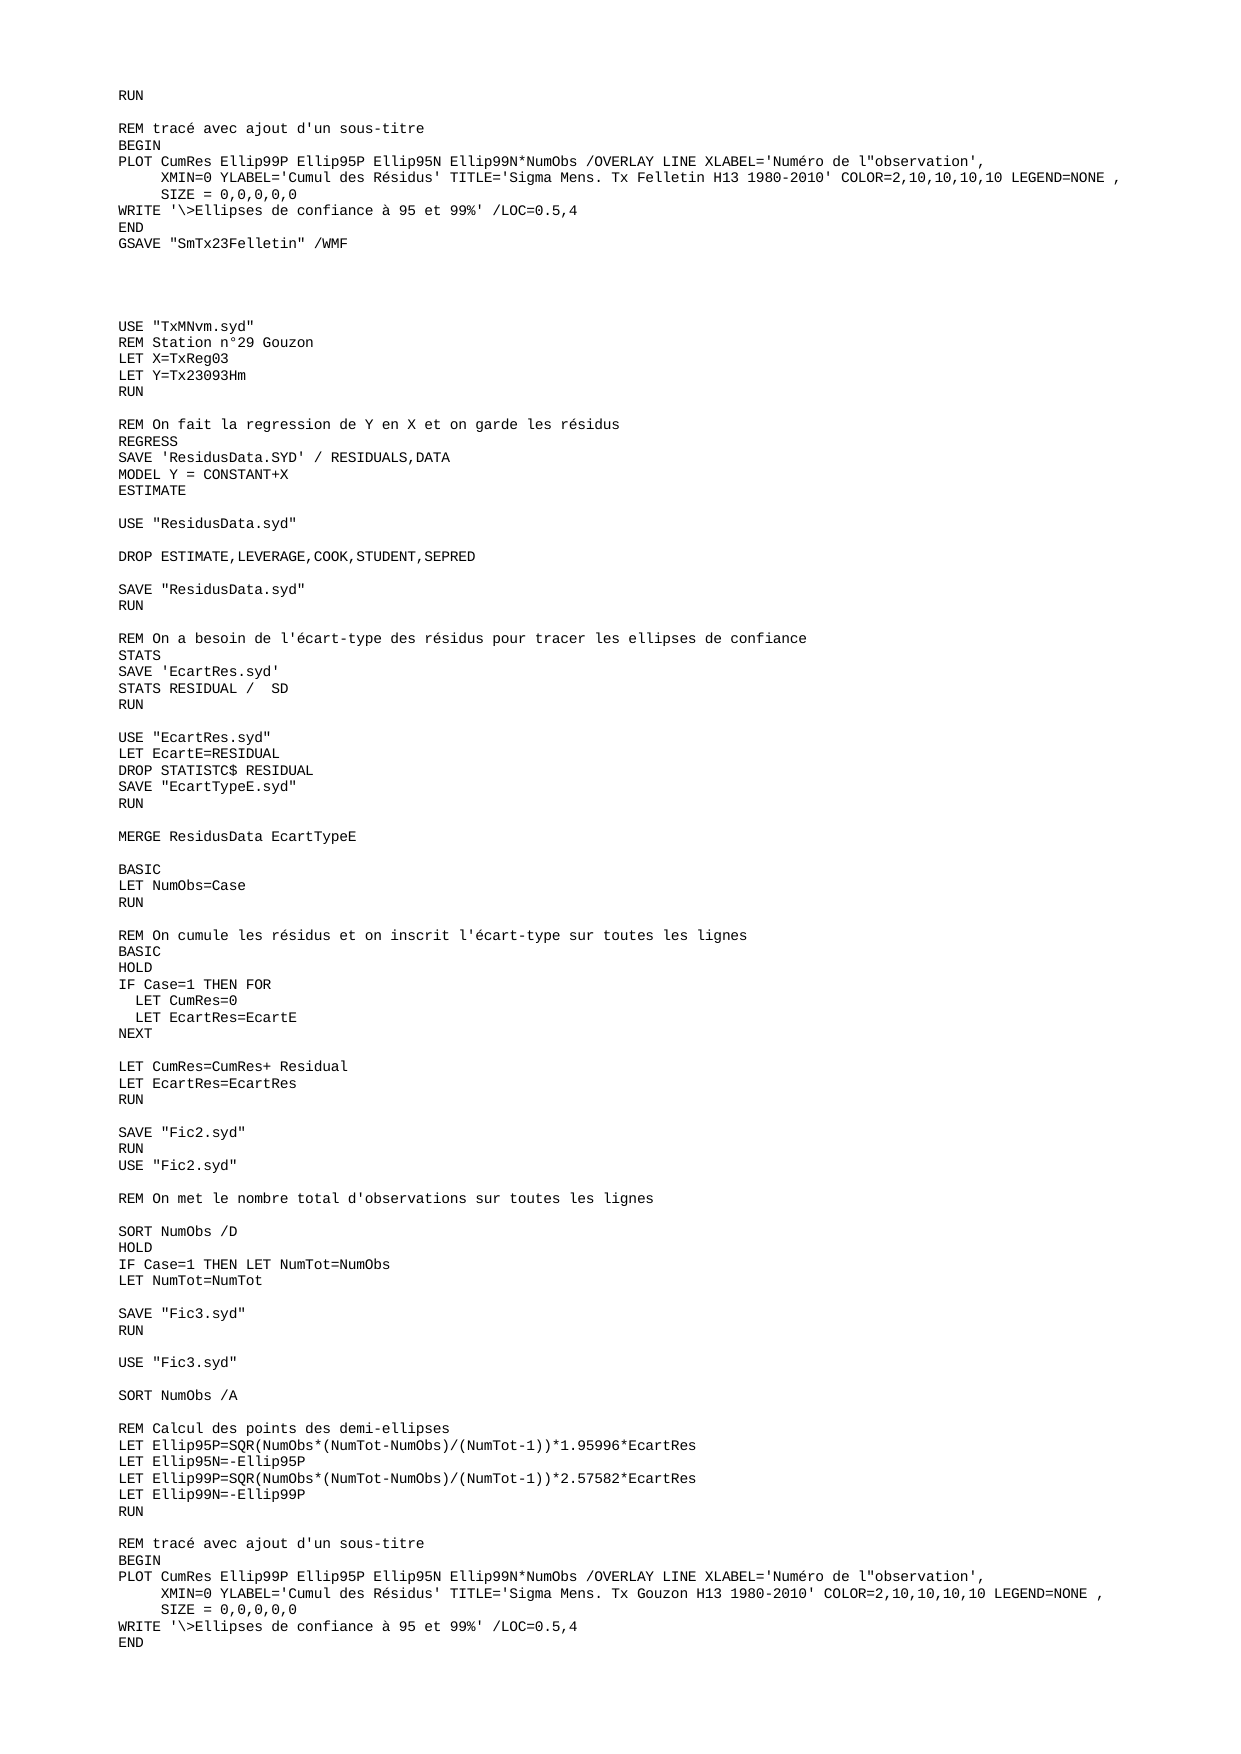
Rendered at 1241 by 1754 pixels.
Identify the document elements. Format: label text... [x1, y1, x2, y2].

text LET Ellip95N=-Ellip95P [118, 1454, 1122, 1471]
text REM tracé avec ajout d'un sous-titre [118, 1537, 1122, 1553]
text RUN [118, 796, 1122, 813]
text PLOT CumRes Ellip99P Ellip95P Ellip95N Ellip99N*NumObs /OVERLAY LINE XLABEL='Numéro de l"observation', [118, 1570, 1122, 1586]
text REM On met le nombre total d'observations sur toutes les lignes [118, 1191, 1122, 1208]
text SIZE = 0,0,0,0,0 [118, 1603, 1122, 1619]
text NEXT [118, 1027, 1122, 1043]
text ESTIMATE [118, 483, 1122, 500]
text SAVE "Fic3.syd" [118, 1306, 1122, 1323]
text LET CumRes=0 [118, 994, 1122, 1010]
text REGRESS [118, 434, 1122, 451]
text LET EcartRes=EcartRes [118, 1076, 1122, 1092]
text HOLD [118, 1241, 1122, 1257]
text IF Case=1 THEN FOR [118, 977, 1122, 994]
text RUN [118, 1092, 1122, 1109]
text REM Calcul des points des demi-ellipses [118, 1422, 1122, 1438]
text RUN [118, 895, 1122, 911]
text XMIN=0 YLABEL='Cumul des Résidus' TITLE='Sigma Mens. Tx Gouzon H13 1980-2010' COLOR=2,10,10,10,10 LEGEND=NONE , [118, 1586, 1122, 1603]
text RUN [118, 88, 1122, 105]
text PLOT CumRes Ellip99P Ellip95P Ellip95N Ellip99N*NumObs /OVERLAY LINE XLABEL='Numéro de l"observation', [118, 154, 1122, 171]
text LET CumRes=CumRes+ Residual [118, 1059, 1122, 1076]
text USE "Fic3.syd" [118, 1356, 1122, 1372]
text LET NumTot=NumTot [118, 1273, 1122, 1290]
text BASIC [118, 944, 1122, 961]
text END [118, 1636, 1122, 1652]
text GSAVE "SmTx23Felletin" /WMF [118, 237, 1122, 253]
text SIZE = 0,0,0,0,0 [118, 187, 1122, 204]
text USE "TxMNvm.syd" [118, 319, 1122, 335]
text SAVE "Fic2.syd" [118, 1125, 1122, 1142]
text RUN [118, 1323, 1122, 1339]
text LET X=TxReg03 [118, 352, 1122, 368]
text RUN [118, 697, 1122, 714]
text LET Ellip95P=SQR(NumObs*(NumTot-NumObs)/(NumTot-1))*1.95996*EcartRes [118, 1438, 1122, 1454]
text RUN [118, 1504, 1122, 1520]
text HOLD [118, 961, 1122, 977]
text BEGIN [118, 138, 1122, 154]
text WRITE '\>Ellipses de confiance à 95 et 99%' /LOC=0.5,4 [118, 204, 1122, 220]
text MERGE ResidusData EcartTypeE [118, 829, 1122, 846]
text STATS [118, 648, 1122, 664]
text LET EcartRes=EcartE [118, 1010, 1122, 1027]
text DROP ESTIMATE,LEVERAGE,COOK,STUDENT,SEPRED [118, 549, 1122, 566]
text LET Ellip99P=SQR(NumObs*(NumTot-NumObs)/(NumTot-1))*2.57582*EcartRes [118, 1471, 1122, 1487]
text BEGIN [118, 1553, 1122, 1570]
text IF Case=1 THEN LET NumTot=NumObs [118, 1257, 1122, 1273]
text REM Station n°29 Gouzon [118, 335, 1122, 352]
text LET NumObs=Case [118, 878, 1122, 895]
text REM On fait la regression de Y en X et on garde les résidus [118, 418, 1122, 434]
text SORT NumObs /D [118, 1224, 1122, 1241]
text REM tracé avec ajout d'un sous-titre [118, 121, 1122, 138]
text SAVE "ResidusData.syd" [118, 582, 1122, 599]
text LET Y=Tx23093Hm [118, 368, 1122, 385]
text USE "ResidusData.syd" [118, 516, 1122, 533]
text RUN [118, 1142, 1122, 1158]
text SAVE 'EcartRes.syd' [118, 664, 1122, 681]
text STATS RESIDUAL / SD [118, 681, 1122, 697]
text LET EcartE=RESIDUAL [118, 747, 1122, 763]
text SAVE 'ResidusData.SYD' / RESIDUALS,DATA [118, 451, 1122, 467]
text SAVE "EcartTypeE.syd" [118, 780, 1122, 796]
text MODEL Y = CONSTANT+X [118, 467, 1122, 483]
text USE "Fic2.syd" [118, 1158, 1122, 1175]
text SORT NumObs /A [118, 1389, 1122, 1405]
text LET Ellip99N=-Ellip99P [118, 1487, 1122, 1504]
text REM On a besoin de l'écart-type des résidus pour tracer les ellipses de confiance [118, 632, 1122, 648]
text BASIC [118, 862, 1122, 878]
text END [118, 220, 1122, 237]
text RUN [118, 599, 1122, 615]
text RUN [118, 385, 1122, 401]
text XMIN=0 YLABEL='Cumul des Résidus' TITLE='Sigma Mens. Tx Felletin H13 1980-2010' COLOR=2,10,10,10,10 LEGEND=NONE , [118, 171, 1122, 187]
text USE "EcartRes.syd" [118, 730, 1122, 747]
text DROP STATISTC$ RESIDUAL [118, 763, 1122, 780]
text WRITE '\>Ellipses de confiance à 95 et 99%' /LOC=0.5,4 [118, 1619, 1122, 1636]
text REM On cumule les résidus et on inscrit l'écart-type sur toutes les lignes [118, 928, 1122, 944]
